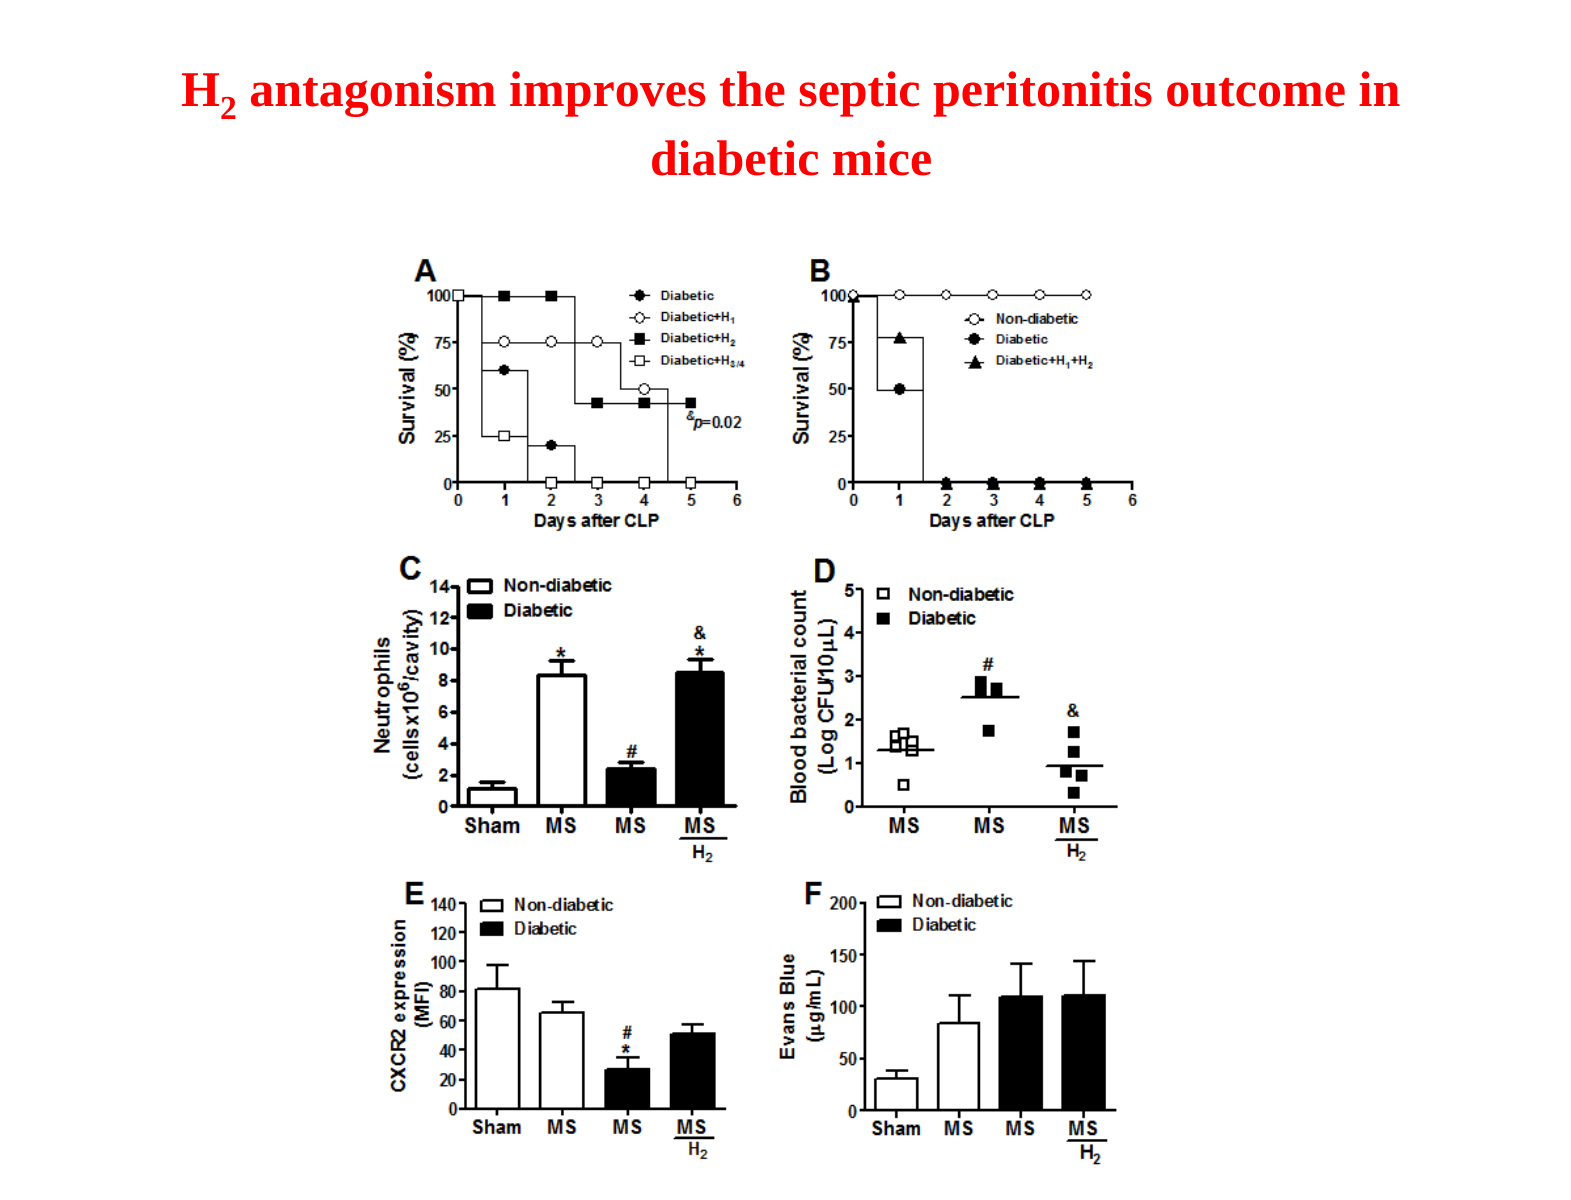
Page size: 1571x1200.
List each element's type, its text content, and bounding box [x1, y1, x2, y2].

picture [336, 221, 1199, 1200]
title H2 antagonism improves the septic peritonitis outcome in diabetic mice [76, 21, 1506, 222]
